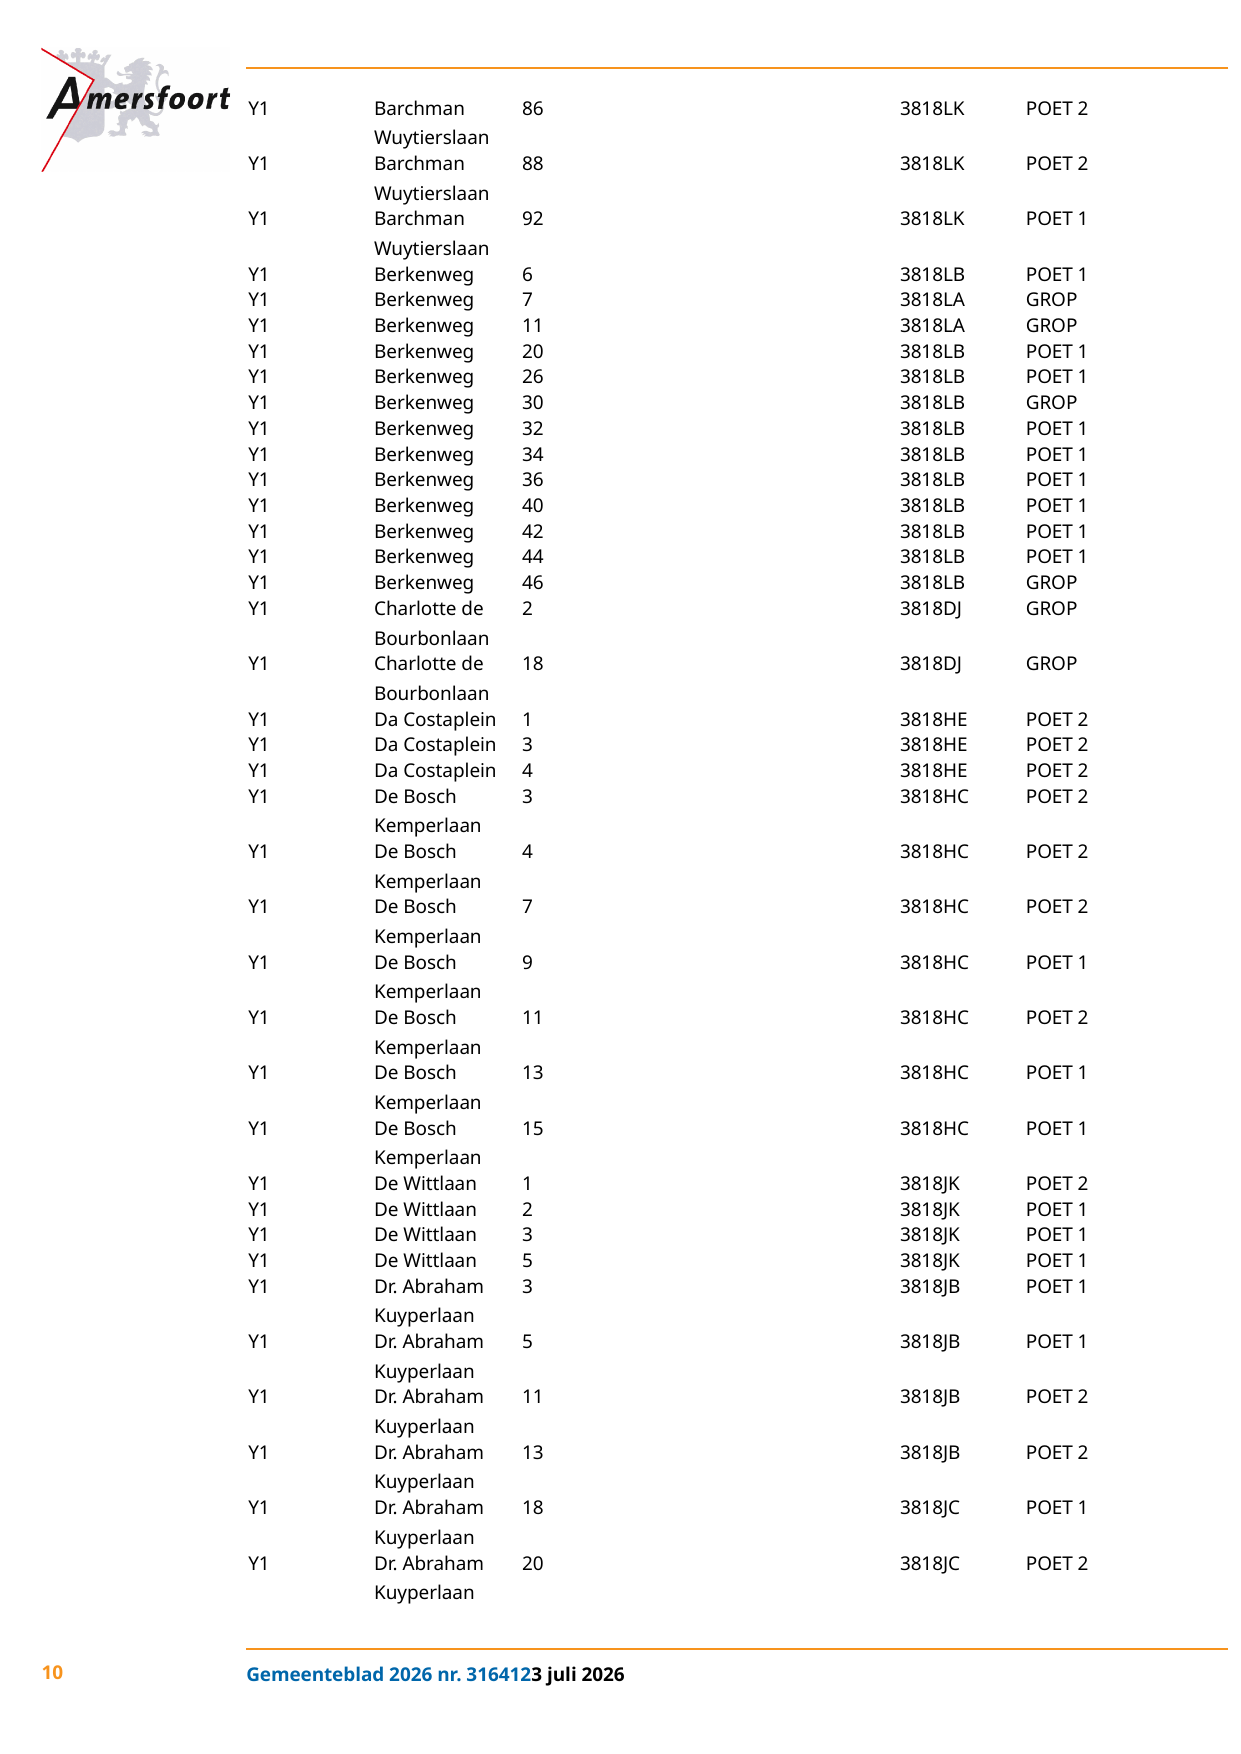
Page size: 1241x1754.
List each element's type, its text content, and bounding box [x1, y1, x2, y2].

table_cell De Wittlaan [374, 1196, 522, 1222]
table_cell 32 [522, 415, 648, 441]
table_cell Y1 [248, 544, 374, 569]
table_cell [774, 1170, 900, 1196]
table_cell Y1 [248, 338, 374, 364]
table_cell 3818HE [900, 706, 1026, 732]
table_cell 86 [522, 95, 648, 150]
table_cell 3818HE [900, 732, 1026, 757]
table_cell 3818LB [900, 415, 1026, 441]
table_cell Barchman Wuytierslaan [374, 205, 522, 261]
table_cell Y1 [248, 389, 374, 415]
table_cell [648, 1060, 774, 1115]
table_cell 2 [522, 595, 648, 651]
table_cell POET 2 [1026, 783, 1152, 838]
table_cell 3 [522, 1273, 648, 1328]
table_cell [648, 312, 774, 338]
table_cell POET 2 [1026, 706, 1152, 732]
table_cell 44 [522, 544, 648, 569]
table_cell Y1 [248, 1115, 374, 1170]
table_cell [774, 205, 900, 261]
table_cell 5 [522, 1248, 648, 1273]
table_cell Y1 [248, 894, 374, 949]
table_cell 9 [522, 949, 648, 1004]
table_cell 3 [522, 1222, 648, 1247]
table_cell Berkenweg [374, 364, 522, 389]
table_cell De Bosch Kemperlaan [374, 949, 522, 1004]
table_cell GROP [1026, 312, 1152, 338]
table_cell POET 1 [1026, 1060, 1152, 1115]
table_cell 3818LB [900, 518, 1026, 544]
table_cell 3818LB [900, 389, 1026, 415]
table_cell 42 [522, 518, 648, 544]
table_cell Y1 [248, 441, 374, 467]
table_cell 3818LB [900, 492, 1026, 518]
table_cell [648, 544, 774, 569]
table_cell [648, 949, 774, 1004]
picture [41, 47, 231, 172]
table_cell 3818HE [900, 757, 1026, 783]
table_cell Y1 [248, 312, 374, 338]
table_cell POET 2 [1026, 757, 1152, 783]
table_cell Berkenweg [374, 261, 522, 286]
table_cell [648, 364, 774, 389]
table_cell [774, 389, 900, 415]
table_cell Berkenweg [374, 467, 522, 492]
table_cell 3818HC [900, 1060, 1026, 1115]
table_cell Berkenweg [374, 441, 522, 467]
table_cell Berkenweg [374, 312, 522, 338]
table_cell [648, 467, 774, 492]
table_cell Barchman Wuytierslaan [374, 150, 522, 205]
table_cell 40 [522, 492, 648, 518]
table_cell 3818HC [900, 1004, 1026, 1059]
table_cell POET 1 [1026, 415, 1152, 441]
table_cell 13 [522, 1060, 648, 1115]
table_cell 3818LB [900, 261, 1026, 286]
table_cell GROP [1026, 570, 1152, 595]
table_cell [648, 1170, 774, 1196]
table_cell Y1 [248, 1060, 374, 1115]
table_cell [774, 518, 900, 544]
table_cell Y1 [248, 1494, 374, 1550]
table_cell 3818LK [900, 205, 1026, 261]
table_cell 11 [522, 1004, 648, 1059]
table_cell Y1 [248, 467, 374, 492]
table_cell Berkenweg [374, 338, 522, 364]
table_cell 4 [522, 838, 648, 894]
table_cell [774, 364, 900, 389]
table_cell 6 [522, 261, 648, 286]
table_cell [774, 651, 900, 706]
table_cell Dr. Abraham Kuyperlaan [374, 1329, 522, 1384]
table_cell 3818LB [900, 570, 1026, 595]
table_cell [774, 949, 900, 1004]
table_cell [774, 783, 900, 838]
table_cell Dr. Abraham Kuyperlaan [374, 1550, 522, 1605]
table_cell [774, 467, 900, 492]
table_cell 1 [522, 706, 648, 732]
table_cell 11 [522, 1384, 648, 1439]
table_cell [774, 312, 900, 338]
table_cell [774, 570, 900, 595]
table_cell Dr. Abraham Kuyperlaan [374, 1273, 522, 1328]
table_cell POET 1 [1026, 1222, 1152, 1247]
table_cell POET 1 [1026, 1196, 1152, 1222]
table_cell De Bosch Kemperlaan [374, 1060, 522, 1115]
table_cell Charlotte de Bourbonlaan [374, 651, 522, 706]
table_cell [774, 1494, 900, 1550]
table_cell 7 [522, 286, 648, 312]
table_cell GROP [1026, 595, 1152, 651]
table_cell Dr. Abraham Kuyperlaan [374, 1384, 522, 1439]
table_cell [648, 838, 774, 894]
table_cell 3 [522, 783, 648, 838]
table_cell 3818HC [900, 894, 1026, 949]
table_cell Y1 [248, 205, 374, 261]
table_cell 30 [522, 389, 648, 415]
table_cell [648, 706, 774, 732]
table_cell [774, 894, 900, 949]
table_cell POET 2 [1026, 1550, 1152, 1605]
table_cell Barchman Wuytierslaan [374, 95, 522, 150]
table_cell Berkenweg [374, 492, 522, 518]
table_cell [774, 1550, 900, 1605]
table_cell Da Costaplein [374, 757, 522, 783]
table_cell 46 [522, 570, 648, 595]
table_cell [648, 783, 774, 838]
table_cell De Bosch Kemperlaan [374, 783, 522, 838]
table_cell POET 1 [1026, 949, 1152, 1004]
table_cell 3 [522, 732, 648, 757]
table_cell Y1 [248, 732, 374, 757]
table_cell [648, 389, 774, 415]
table_cell 3818LB [900, 338, 1026, 364]
table_cell [774, 1004, 900, 1059]
table_cell 18 [522, 651, 648, 706]
table_cell 3818LB [900, 467, 1026, 492]
table_cell 3818HC [900, 838, 1026, 894]
table_cell POET 1 [1026, 544, 1152, 569]
table_cell Y1 [248, 1384, 374, 1439]
table_cell 11 [522, 312, 648, 338]
table_cell 15 [522, 1115, 648, 1170]
table_cell [774, 732, 900, 757]
table_cell POET 1 [1026, 1115, 1152, 1170]
table_cell POET 2 [1026, 732, 1152, 757]
table_cell [648, 1196, 774, 1222]
table_cell 3818JB [900, 1384, 1026, 1439]
table_cell Y1 [248, 1004, 374, 1059]
table_cell [648, 150, 774, 205]
table_cell [648, 1384, 774, 1439]
table_cell [774, 1222, 900, 1247]
table_cell Dr. Abraham Kuyperlaan [374, 1439, 522, 1494]
table_cell GROP [1026, 286, 1152, 312]
table_cell De Bosch Kemperlaan [374, 1115, 522, 1170]
table_cell [648, 1004, 774, 1059]
table_cell [648, 1550, 774, 1605]
table_cell [774, 286, 900, 312]
table_cell [648, 338, 774, 364]
table_cell 3818DJ [900, 651, 1026, 706]
table_cell Y1 [248, 651, 374, 706]
table_cell 3818JC [900, 1550, 1026, 1605]
table_cell [648, 1329, 774, 1384]
table_cell POET 1 [1026, 441, 1152, 467]
table_cell Berkenweg [374, 389, 522, 415]
table_cell 3818LB [900, 544, 1026, 569]
table_cell POET 1 [1026, 467, 1152, 492]
table_cell Y1 [248, 1550, 374, 1605]
table_cell Y1 [248, 570, 374, 595]
table_cell [774, 1248, 900, 1273]
table_cell [648, 441, 774, 467]
table_cell [648, 415, 774, 441]
table_cell Berkenweg [374, 518, 522, 544]
table_cell POET 1 [1026, 1248, 1152, 1273]
table_cell 88 [522, 150, 648, 205]
table_cell [648, 1248, 774, 1273]
table_cell 3818DJ [900, 595, 1026, 651]
table_cell 3818JB [900, 1439, 1026, 1494]
table_cell Y1 [248, 1273, 374, 1328]
table_cell [648, 95, 774, 150]
table_cell Y1 [248, 1329, 374, 1384]
table_cell [648, 518, 774, 544]
table_cell Berkenweg [374, 286, 522, 312]
table_cell 3818JK [900, 1248, 1026, 1273]
table_cell Y1 [248, 492, 374, 518]
table_cell 18 [522, 1494, 648, 1550]
table_cell [648, 651, 774, 706]
table_cell 1 [522, 1170, 648, 1196]
table_cell 2 [522, 1196, 648, 1222]
table_cell POET 2 [1026, 150, 1152, 205]
table_cell Berkenweg [374, 415, 522, 441]
table_cell Y1 [248, 949, 374, 1004]
table_cell 7 [522, 894, 648, 949]
table_cell Y1 [248, 783, 374, 838]
table_cell [774, 544, 900, 569]
table_cell De Wittlaan [374, 1248, 522, 1273]
table_cell [774, 492, 900, 518]
table_cell Y1 [248, 286, 374, 312]
table_cell [648, 1273, 774, 1328]
table_cell De Wittlaan [374, 1222, 522, 1247]
table_cell Da Costaplein [374, 732, 522, 757]
table_cell 3818JB [900, 1329, 1026, 1384]
table_cell Y1 [248, 757, 374, 783]
table_cell [774, 415, 900, 441]
table_cell 3818LK [900, 95, 1026, 150]
table_cell Da Costaplein [374, 706, 522, 732]
table_cell [648, 595, 774, 651]
table_cell Y1 [248, 1196, 374, 1222]
table_cell 3818LB [900, 441, 1026, 467]
table_cell De Wittlaan [374, 1170, 522, 1196]
table_cell [774, 441, 900, 467]
table_cell [648, 1222, 774, 1247]
table_cell De Bosch Kemperlaan [374, 1004, 522, 1059]
table_cell [648, 732, 774, 757]
table_cell [648, 1115, 774, 1170]
table_cell Y1 [248, 415, 374, 441]
table_cell POET 1 [1026, 492, 1152, 518]
table_cell POET 2 [1026, 1384, 1152, 1439]
table_cell [774, 1384, 900, 1439]
table_cell [648, 570, 774, 595]
table_cell [648, 205, 774, 261]
table_cell Y1 [248, 706, 374, 732]
table_cell POET 2 [1026, 1439, 1152, 1494]
table_cell Y1 [248, 150, 374, 205]
table_cell Charlotte de Bourbonlaan [374, 595, 522, 651]
table_cell POET 2 [1026, 838, 1152, 894]
table_cell De Bosch Kemperlaan [374, 838, 522, 894]
table_cell Y1 [248, 1439, 374, 1494]
table_cell 3818JB [900, 1273, 1026, 1328]
table_cell 4 [522, 757, 648, 783]
table_cell [774, 95, 900, 150]
table_cell POET 1 [1026, 205, 1152, 261]
table_cell POET 1 [1026, 1273, 1152, 1328]
table_cell POET 2 [1026, 95, 1152, 150]
table_cell [648, 286, 774, 312]
table_cell [648, 261, 774, 286]
table_cell [648, 1494, 774, 1550]
table_cell 3818JK [900, 1170, 1026, 1196]
table_cell [774, 757, 900, 783]
table_cell Y1 [248, 1170, 374, 1196]
table_cell POET 1 [1026, 338, 1152, 364]
table_cell POET 1 [1026, 1329, 1152, 1384]
table_cell [774, 1273, 900, 1328]
table_cell Y1 [248, 1248, 374, 1273]
table_cell [648, 1439, 774, 1494]
table_cell 3818LB [900, 364, 1026, 389]
table_cell 3818HC [900, 783, 1026, 838]
table_cell [774, 338, 900, 364]
table_cell [648, 894, 774, 949]
table_cell [774, 1115, 900, 1170]
table_cell 3818JK [900, 1196, 1026, 1222]
table_cell [774, 150, 900, 205]
table_cell POET 1 [1026, 1494, 1152, 1550]
table_cell POET 1 [1026, 518, 1152, 544]
table_cell Berkenweg [374, 570, 522, 595]
table_cell [774, 1329, 900, 1384]
table_cell POET 2 [1026, 1170, 1152, 1196]
table_cell GROP [1026, 651, 1152, 706]
table_cell [774, 261, 900, 286]
table_cell POET 2 [1026, 1004, 1152, 1059]
table_cell 92 [522, 205, 648, 261]
table_cell [774, 595, 900, 651]
table_cell 3818JK [900, 1222, 1026, 1247]
table_cell [774, 1439, 900, 1494]
table_cell 3818LK [900, 150, 1026, 205]
table_cell 20 [522, 1550, 648, 1605]
table_cell [774, 706, 900, 732]
table_cell 26 [522, 364, 648, 389]
table_cell Y1 [248, 518, 374, 544]
table_cell Berkenweg [374, 544, 522, 569]
table_cell [648, 757, 774, 783]
table_cell Y1 [248, 95, 374, 150]
table_cell 3818HC [900, 949, 1026, 1004]
table_cell POET 1 [1026, 364, 1152, 389]
table_cell 36 [522, 467, 648, 492]
table_cell Y1 [248, 838, 374, 894]
table_cell [648, 492, 774, 518]
table_cell GROP [1026, 389, 1152, 415]
table_cell 20 [522, 338, 648, 364]
table_cell Y1 [248, 364, 374, 389]
table_cell POET 2 [1026, 894, 1152, 949]
table_cell [774, 1060, 900, 1115]
table_cell 34 [522, 441, 648, 467]
table_cell [774, 838, 900, 894]
table_cell 3818LA [900, 286, 1026, 312]
table_cell Y1 [248, 595, 374, 651]
table_cell POET 1 [1026, 261, 1152, 286]
table_cell Y1 [248, 1222, 374, 1247]
table_cell 3818LA [900, 312, 1026, 338]
table_cell [774, 1196, 900, 1222]
table_cell 3818HC [900, 1115, 1026, 1170]
table_cell Y1 [248, 261, 374, 286]
table_cell Dr. Abraham Kuyperlaan [374, 1494, 522, 1550]
table_cell 5 [522, 1329, 648, 1384]
table_cell De Bosch Kemperlaan [374, 894, 522, 949]
table_cell 13 [522, 1439, 648, 1494]
table_cell 3818JC [900, 1494, 1026, 1550]
